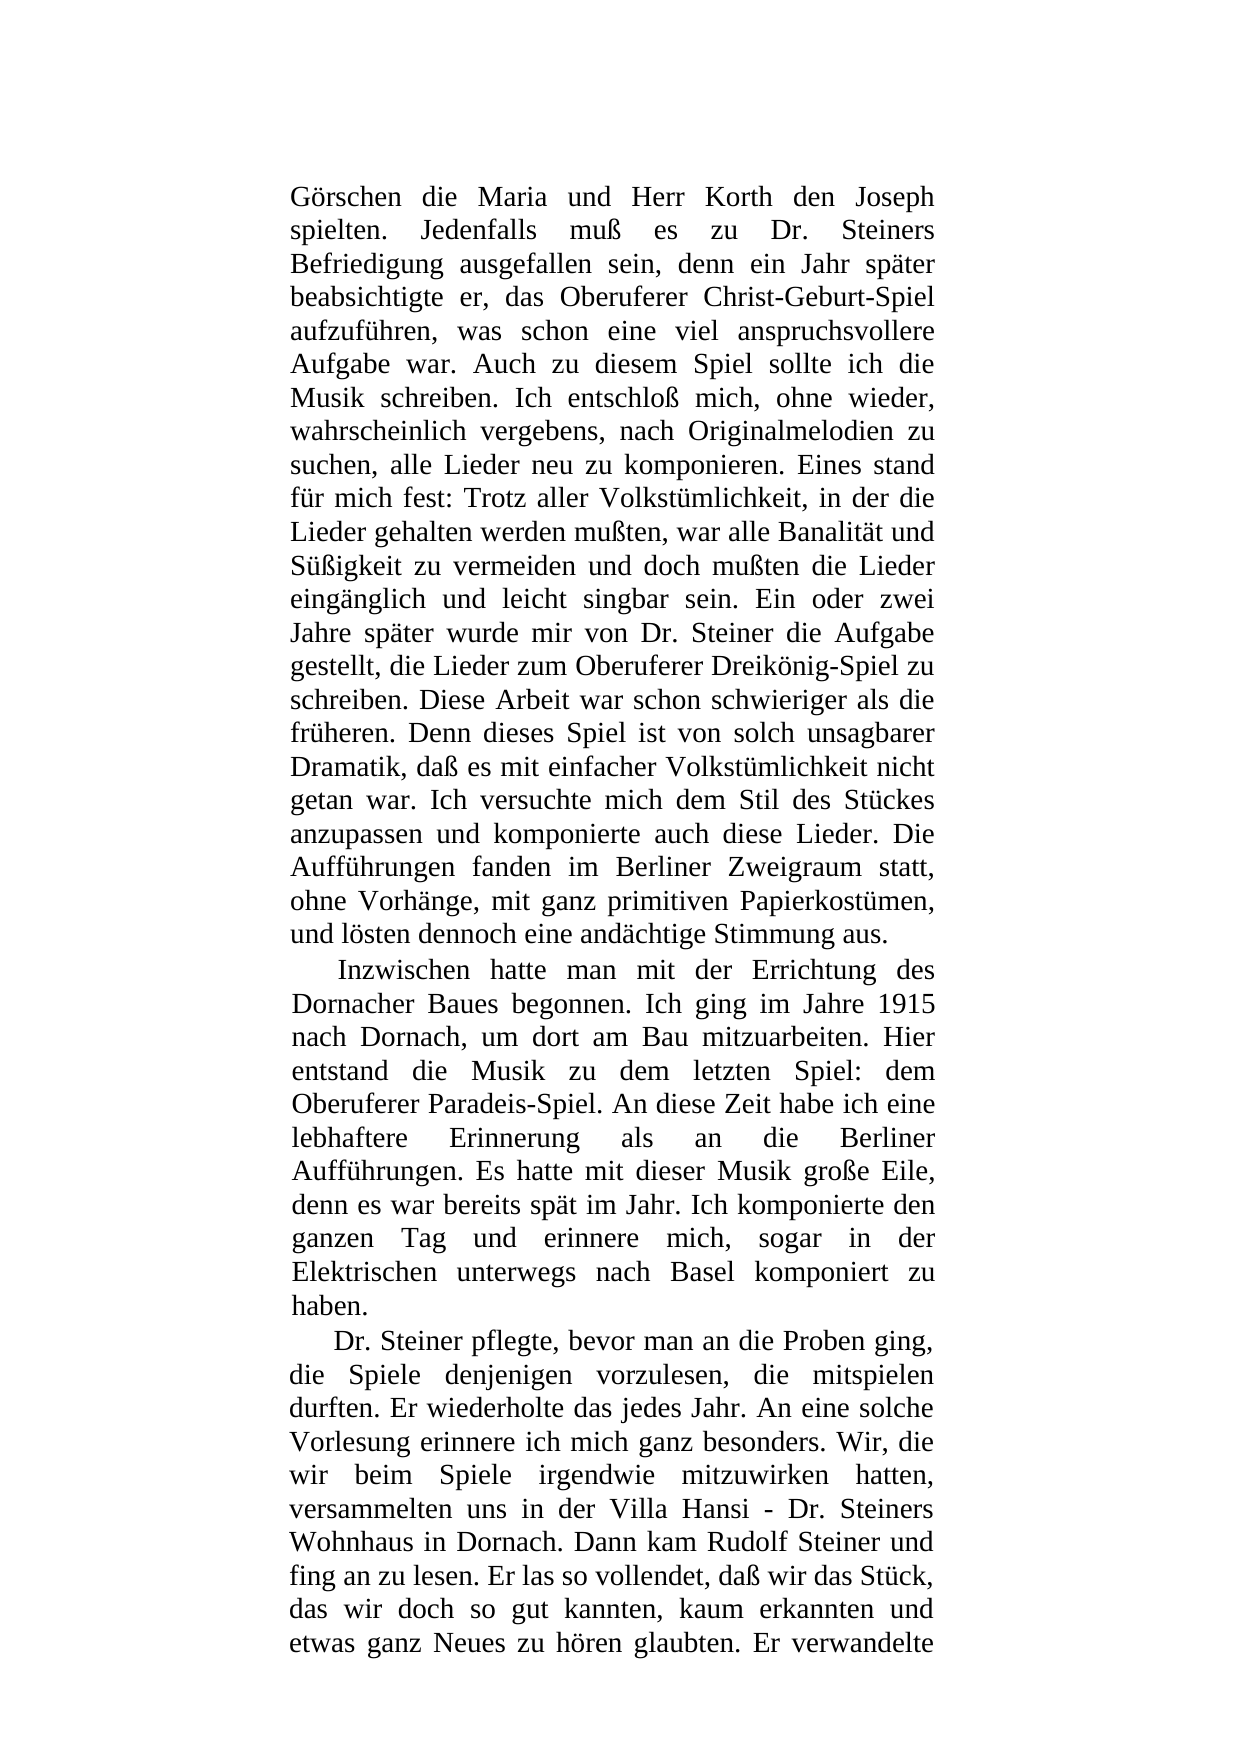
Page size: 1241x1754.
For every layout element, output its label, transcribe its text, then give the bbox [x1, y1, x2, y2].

text Görschen die Maria und Herr Korth den Joseph spielten. Jedenfalls muß es zu Dr. Steiners Befriedigung ausgefallen sein, denn ein Jahr später beabsichtigte er, das Oberuferer Christ-Geburt-Spiel aufzuführen, was schon eine viel anspruchsvollere Aufgabe war. Auch zu diesem Spiel sollte ich die Musik schreiben. Ich entschloß mich, ohne wieder, wahrscheinlich vergebens, nach Originalmelodien zu suchen, alle Lieder neu zu komponieren. Eines stand für mich fest: Trotz aller Volkstümlichkeit, in der die Lieder gehalten werden mußten, war alle Banalität und Süßigkeit zu vermeiden und doch mußten die Lieder eingänglich und leicht singbar sein. Ein oder zwei Jahre später wurde mir von Dr. Steiner die Aufgabe gestellt, die Lieder zum Oberuferer Dreikönig-Spiel zu schreiben. Diese Arbeit war schon schwieriger als die früheren. Denn dieses Spiel ist von solch unsagbarer Dramatik, daß es mit einfacher Volkstümlichkeit nicht getan war. Ich versuchte mich dem Stil des Stückes anzupassen und komponierte auch diese Lieder. Die Aufführungen fanden im Berliner Zweigraum statt, ohne Vorhänge, mit ganz primitiven Papierkostümen, und lösten dennoch eine andächtige Stimmung aus. [290, 179, 935, 950]
text Inzwischen hatte man mit der Errichtung des Dornacher Baues begonnen. Ich ging im Jahre 1915 nach Dornach, um dort am Bau mitzuarbeiten. Hier entstand die Musik zu dem letzten Spiel: dem Oberuferer Paradeis-Spiel. An diese Zeit habe ich eine lebhaftere Erinnerung als an die Berliner Aufführungen. Es hatte mit dieser Musik große Eile, denn es war bereits spät im Jahr. Ich komponierte den ganzen Tag und erinnere mich, sogar in der Elektrischen unterwegs nach Basel komponiert zu haben. [291, 952, 936, 1321]
text Dr. Steiner pflegte, bevor man an die Proben ging, die Spiele denjenigen vorzulesen, die mitspielen durften. Er wiederholte das jedes Jahr. An eine solche Vorlesung erinnere ich mich ganz besonders. Wir, die wir beim Spiele irgendwie mitzuwirken hatten, versammelten uns in der Villa Hansi - Dr. Steiners Wohnhaus in Dornach. Dann kam Rudolf Steiner und fing an zu lesen. Er las so vollendet, daß wir das Stück, das wir doch so gut kannten, kaum erkannten und etwas ganz Neues zu hören glaubten. Er verwandelte [289, 1323, 934, 1659]
